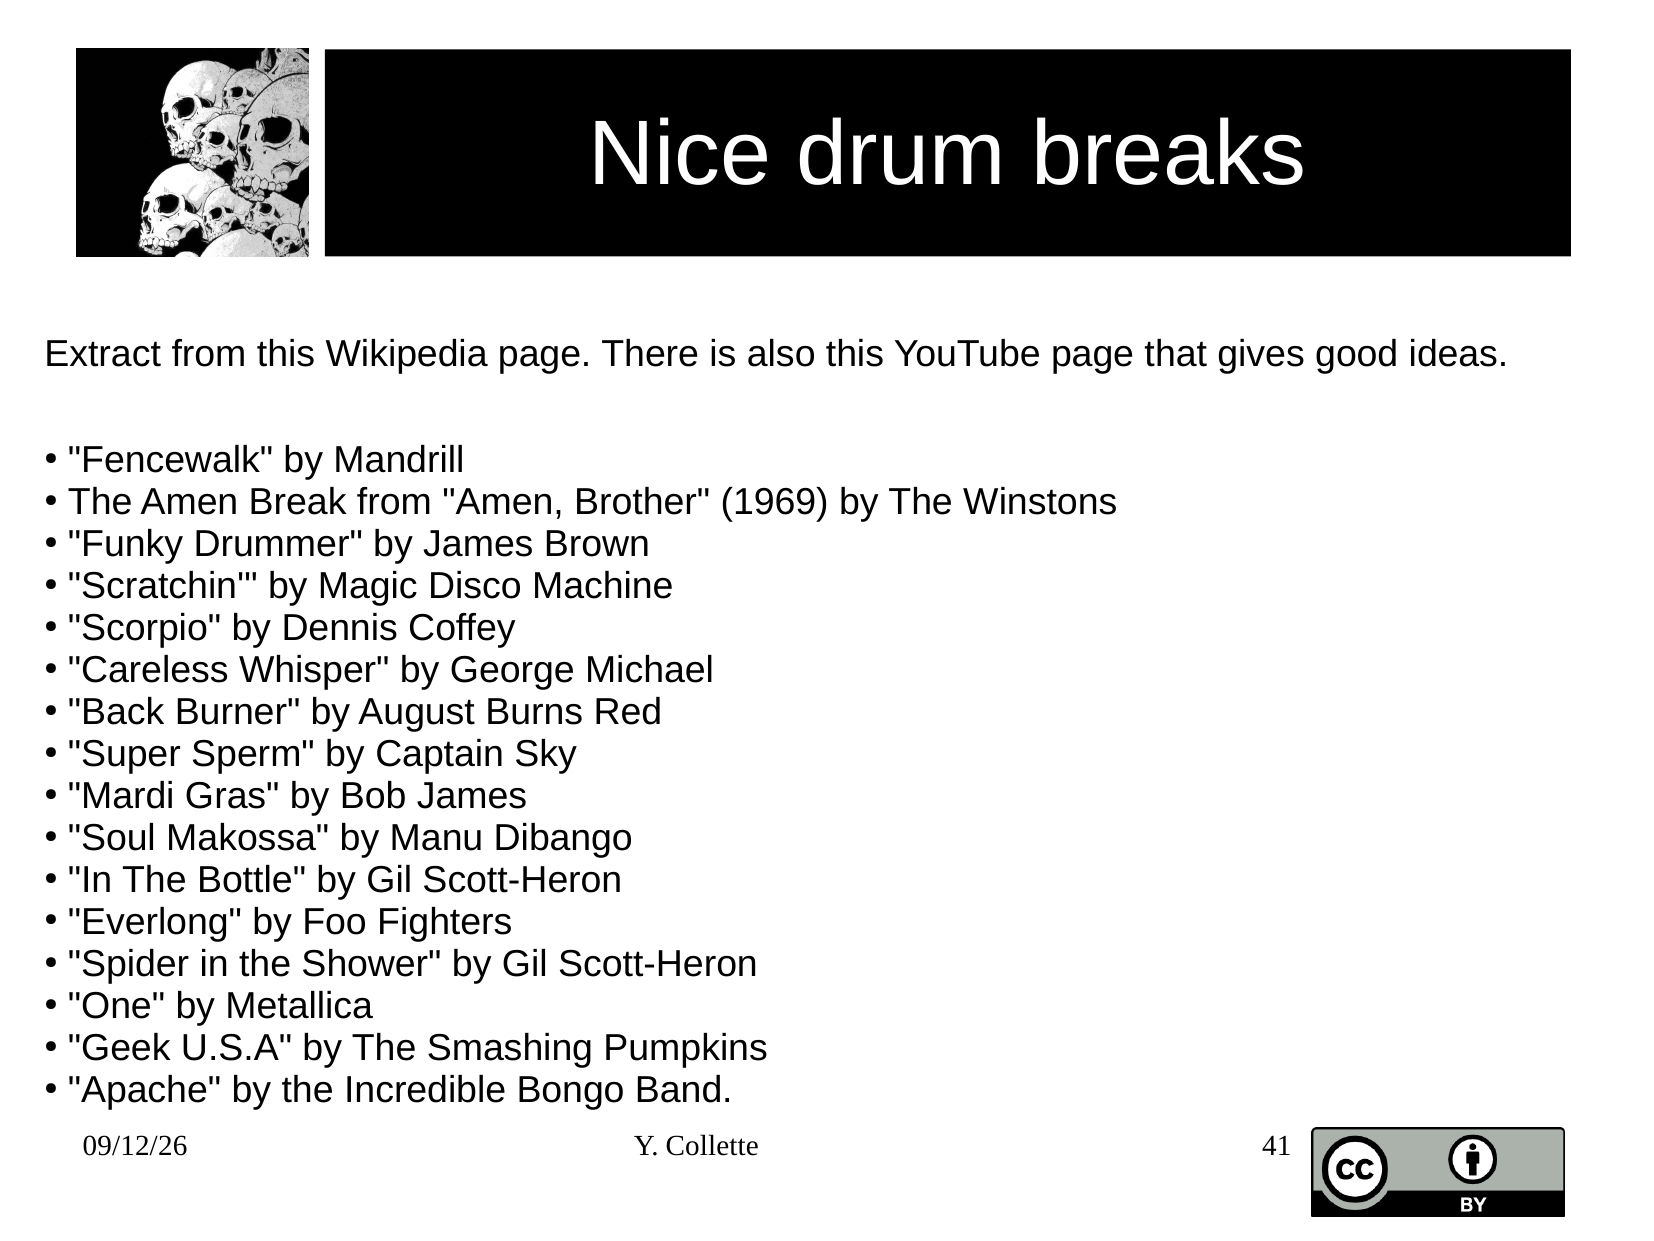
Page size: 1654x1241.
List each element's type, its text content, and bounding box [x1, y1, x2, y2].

picture [1311, 1127, 1565, 1217]
title Nice drum breaks [324, 49, 1571, 257]
text_box "Fencewalk" by Mandrill The Amen Break from "Amen, Brother" (1969) by The Winstons "Funky Drummer" by James Brown "Scratchin'" by Magic Disco Machine "Scorpio" by Dennis Coffey "Careless Whisper" by George Michael "Back Burner" by August Burns Red "Super Sperm" by Captain Sky "Mardi Gras" by Bob James "Soul Makossa" by Manu Dibango "In The Bottle" by Gil Scott-Heron "Everlong" by Foo Fighters "Spider in the Shower" by Gil Scott-Heron "One" by Metallica "Geek U.S.A" by The Smashing Pumpkins "Apache" by the Incredible Bongo Band. [29, 431, 1565, 1118]
text_box Extract from this Wikipedia page. There is also this YouTube page that gives good ideas. [29, 324, 1565, 382]
picture [76, 48, 309, 257]
